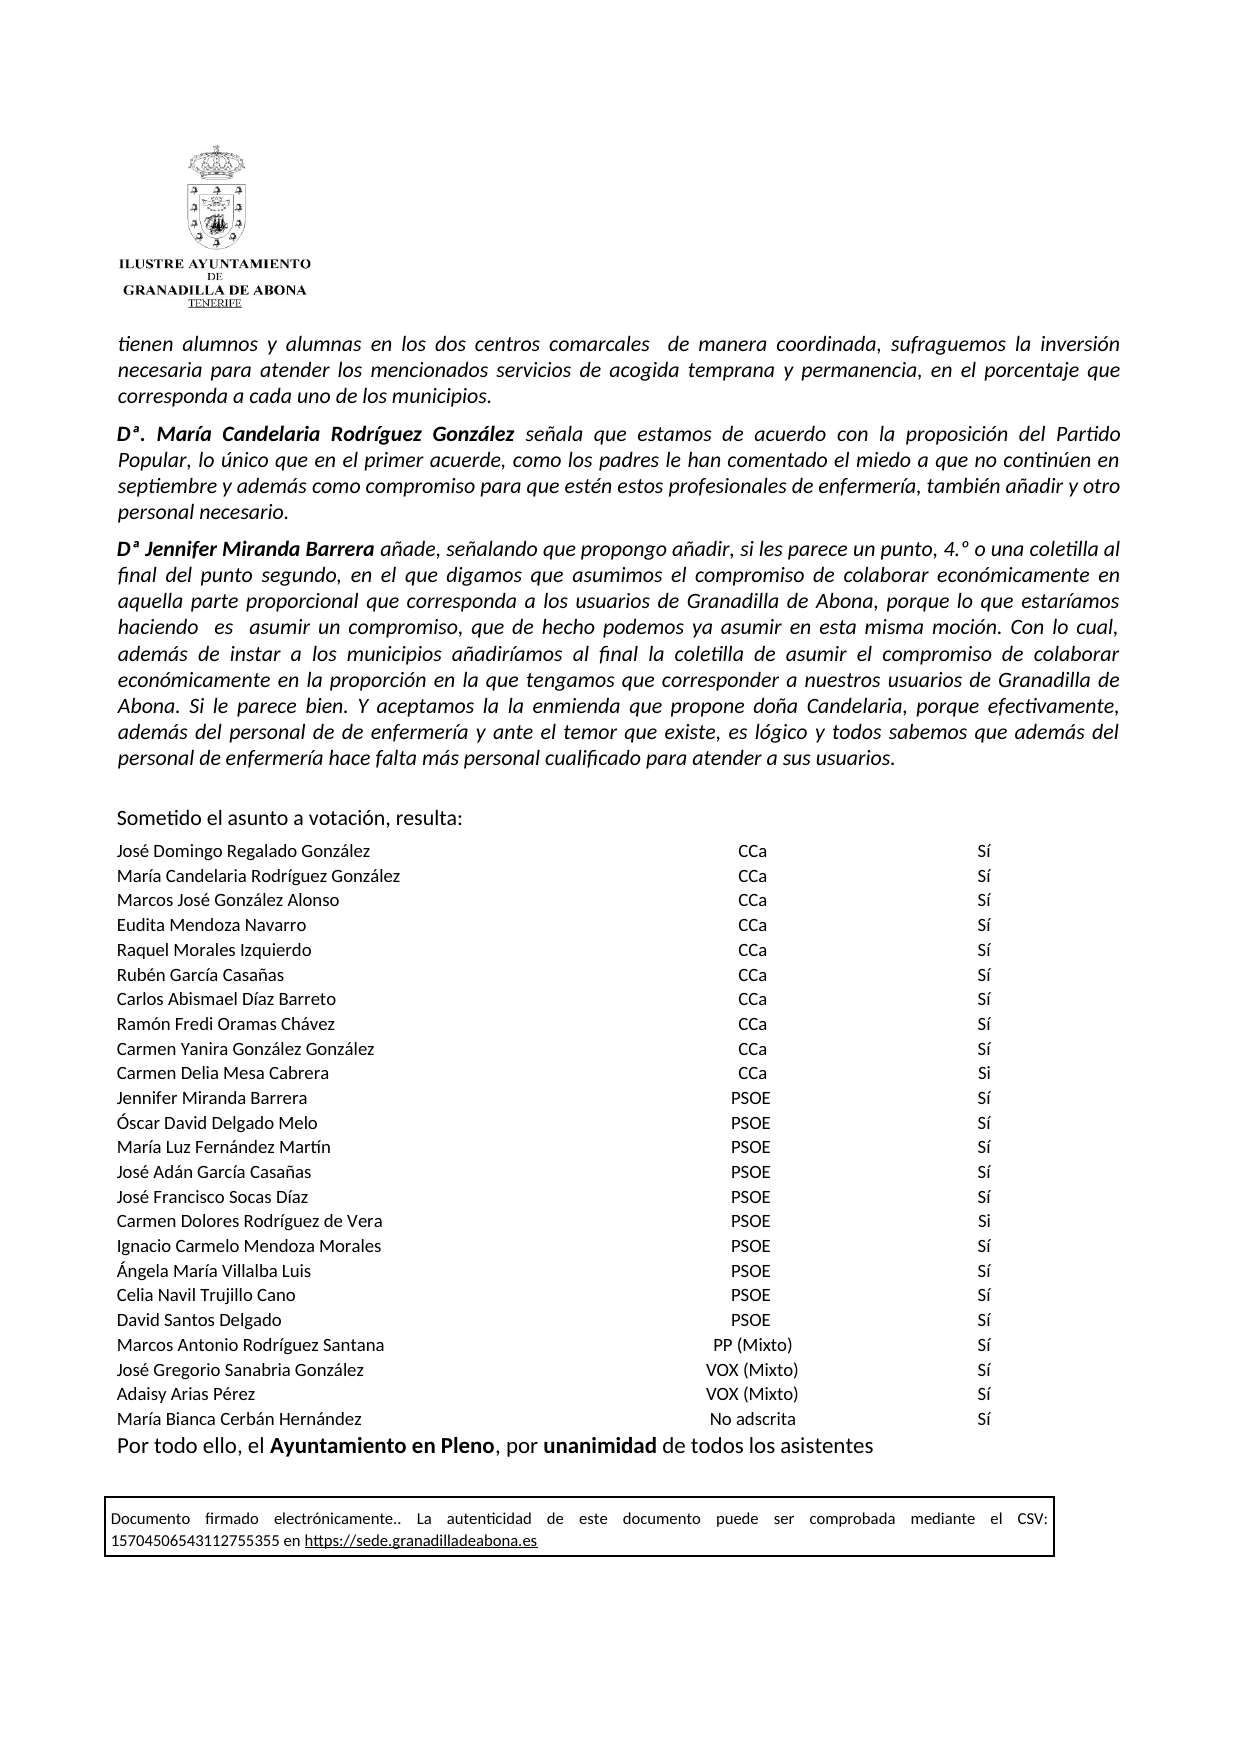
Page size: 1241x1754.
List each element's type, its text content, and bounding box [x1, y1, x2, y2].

table_cell Carmen Delia Mesa Cabrera [117, 1061, 738, 1086]
table_cell Sí [978, 1308, 995, 1333]
table_cell José Adán García Casañas [117, 1160, 706, 1185]
table_cell Sí [978, 1037, 995, 1061]
table_cell PSOE [706, 1185, 977, 1209]
table_header CCa [738, 839, 977, 864]
table_cell CCa [738, 1037, 977, 1061]
table_cell María Luz Fernández Martín [117, 1136, 706, 1160]
table_cell VOX (Mixto) [706, 1358, 977, 1382]
table_cell Marcos José González Alonso [117, 889, 738, 913]
table_cell María Candelaria Rodríguez González [117, 864, 738, 889]
table_cell Sí [978, 864, 995, 889]
table_cell Sí [978, 1259, 995, 1284]
table_cell Celia Navil Trujillo Cano [117, 1284, 706, 1308]
table_cell Óscar David Delgado Melo [117, 1111, 706, 1136]
table_cell Sí [978, 1086, 995, 1111]
table_cell Rubén García Casañas [117, 963, 738, 987]
table_cell Sí [978, 1358, 995, 1382]
table_cell CCa [738, 988, 977, 1012]
table_cell Si [978, 1210, 995, 1234]
table_cell José Francisco Socas Díaz [117, 1185, 706, 1209]
table_cell Marcos Antonio Rodríguez Santana [117, 1333, 706, 1358]
table_cell David Santos Delgado [117, 1308, 706, 1333]
table_cell CCa [738, 1012, 977, 1037]
table_cell CCa [738, 938, 977, 963]
table_cell Sí [978, 1333, 995, 1358]
text Dª Jennifer Miranda Barrera añade, señalando que propongo añadir, si les parece un punto, 4.º o una coletilla al final del punto segundo, en el que digamos que asumimos el compromiso de colaborar económicamente en aquella parte proporcional que corresponda a los usuarios de Granadilla de Abona, porque lo que estaríamos haciendo es asumir un compromiso, que de hecho podemos ya asumir en esta misma moción. Con lo cual, además de instar a los municipios añadiríamos al final la coletilla de asumir el compromiso de colaborar económicamente en la proporción en la que tengamos que corresponder a nuestros usuarios de Granadilla de Abona. Si le parece bien. Y aceptamos la la enmienda que propone doña Candelaria, porque efectivamente, además del personal de de enfermería y ante el temor que existe, es lógico y todos sabemos que además del personal de enfermería hace falta más personal cualificado para atender a sus usuarios. [117, 536, 1124, 771]
table_cell CCa [738, 889, 977, 913]
table_cell Sí [978, 889, 995, 913]
table_cell Sí [978, 1234, 995, 1259]
table_header Sí [978, 839, 995, 864]
table_cell CCa [738, 864, 977, 889]
table_cell María Bianca Cerbán Hernández [117, 1407, 706, 1432]
table_cell PSOE [706, 1234, 977, 1259]
table_cell Si [978, 1061, 995, 1086]
table_cell Sí [978, 1160, 995, 1185]
table_cell Sí [978, 1407, 995, 1432]
table_cell PSOE [706, 1308, 977, 1333]
table_cell Carmen Dolores Rodríguez de Vera [117, 1210, 706, 1234]
table_cell Raquel Morales Izquierdo [117, 938, 738, 963]
table_cell Sí [978, 1012, 995, 1037]
table_cell Ramón Fredi Oramas Chávez [117, 1012, 738, 1037]
table_cell Carmen Yanira González González [117, 1037, 738, 1061]
table_cell Carlos Abismael Díaz Barreto [117, 988, 738, 1012]
text Dª. María Candelaria Rodríguez González señala que estamos de acuerdo con la proposición del Partido Popular, lo único que en el primer acuerde, como los padres le han comentado el miedo a que no continúen en septiembre y además como compromiso para que estén estos profesionales de enfermería, también añadir y otro personal necesario. [117, 420, 1124, 525]
table_cell Sí [978, 1136, 995, 1160]
table_cell Jennifer Miranda Barrera [117, 1086, 706, 1111]
table_cell PSOE [706, 1086, 977, 1111]
table_cell PSOE [706, 1111, 977, 1136]
table_cell Sí [978, 938, 995, 963]
table_cell PSOE [706, 1136, 977, 1160]
table_cell Sí [978, 913, 995, 938]
table_cell PSOE [706, 1160, 977, 1185]
table_cell Sí [978, 1111, 995, 1136]
table_cell Sí [978, 988, 995, 1012]
text tienen alumnos y alumnas en los dos centros comarcales de manera coordinada, sufraguemos la inversión necesaria para atender los mencionados servicios de acogida temprana y permanencia, en el porcentaje que corresponda a cada uno de los municipios. [117, 331, 1124, 409]
table_cell Adaisy Arias Pérez [117, 1383, 706, 1407]
table_cell Ángela María Villalba Luis [117, 1259, 706, 1284]
text Por todo ello, el Ayuntamiento en Pleno, por unanimidad de todos los asistentes [117, 1432, 1124, 1459]
table_header José Domingo Regalado González [117, 839, 738, 864]
table_cell Eudita Mendoza Navarro [117, 913, 738, 938]
table_cell CCa [738, 913, 977, 938]
table_cell Ignacio Carmelo Mendoza Morales [117, 1234, 706, 1259]
table_cell PSOE [706, 1210, 977, 1234]
table_cell CCa [738, 1061, 977, 1086]
table_cell No adscrita [706, 1407, 977, 1432]
table_cell Sí [978, 963, 995, 987]
table_cell PP (Mixto) [706, 1333, 977, 1358]
table_cell Sí [978, 1185, 995, 1209]
table_cell VOX (Mixto) [706, 1383, 977, 1407]
table_cell PSOE [706, 1259, 977, 1284]
text Sometido el asunto a votación, resulta: [117, 806, 1122, 831]
table_cell Sí [978, 1284, 995, 1308]
table_cell José Gregorio Sanabria González [117, 1358, 706, 1382]
table_cell PSOE [706, 1284, 977, 1308]
table_cell CCa [738, 963, 977, 987]
table_cell Sí [978, 1383, 995, 1407]
